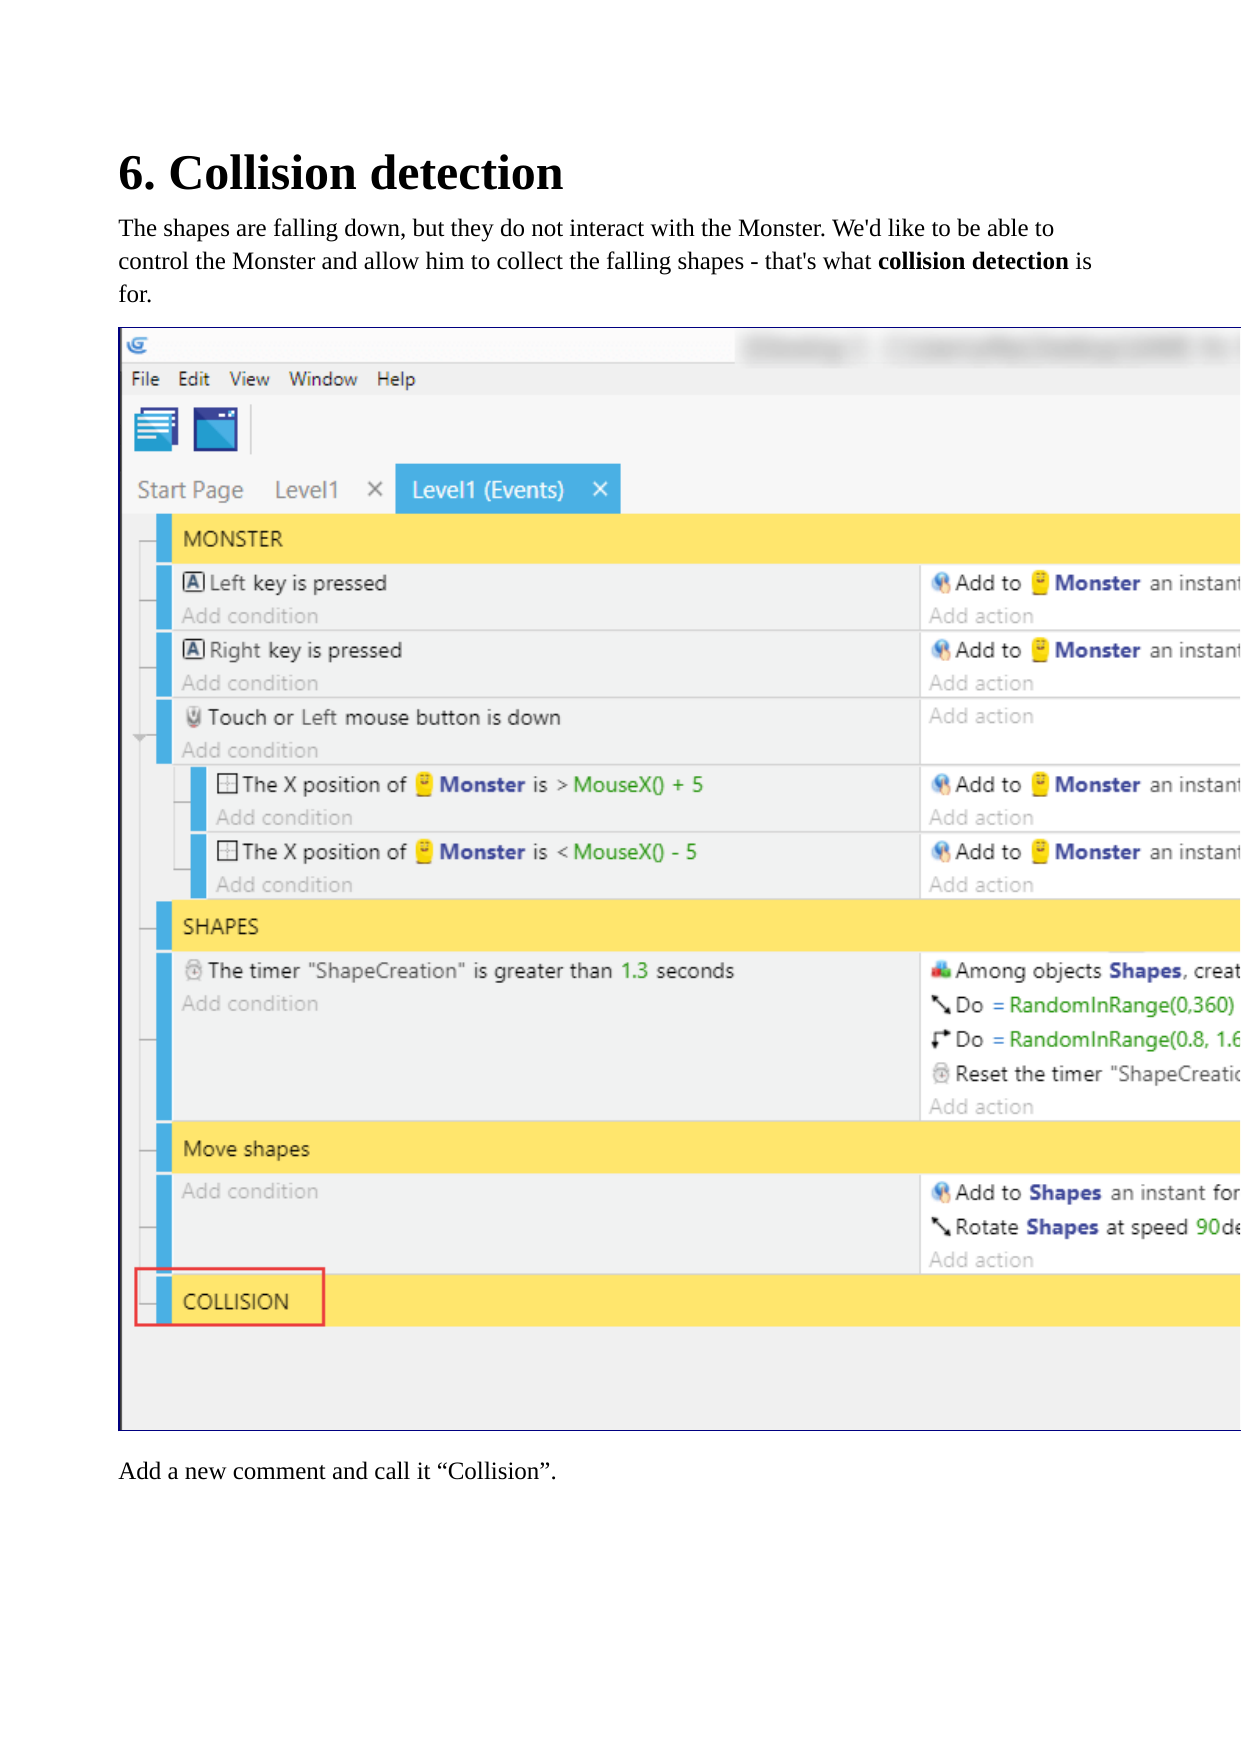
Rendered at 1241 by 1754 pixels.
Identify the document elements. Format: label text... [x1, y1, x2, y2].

text The shapes are falling down, but they do not interact with the Monster. We'd like to be able to control the Monster and allow him to collect the falling shapes - that's what collision detection is for. [118, 213, 1122, 308]
picture [120, 328, 1241, 1430]
subtitle 6. Collision detection [118, 143, 1122, 201]
text Add a new comment and call it “Collision”. [118, 1456, 1122, 1484]
